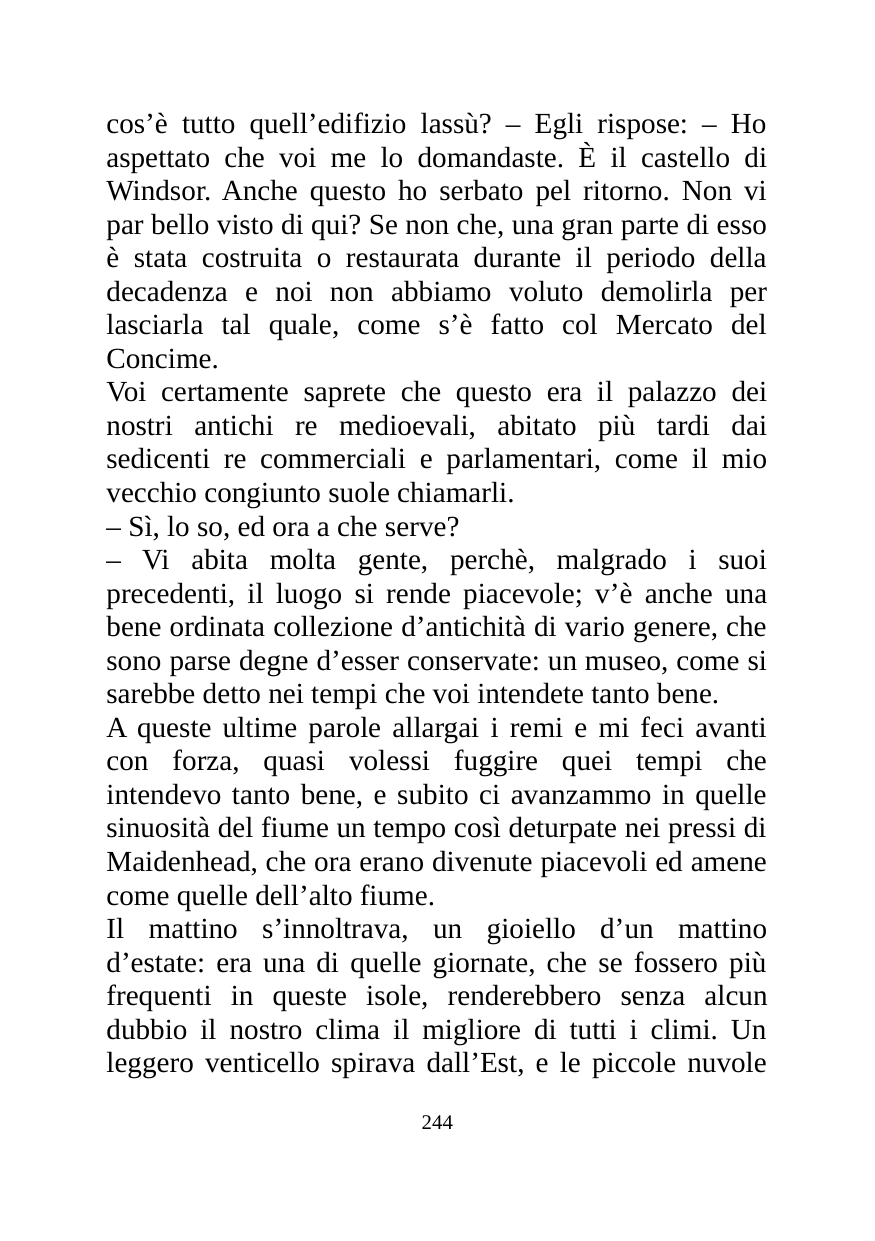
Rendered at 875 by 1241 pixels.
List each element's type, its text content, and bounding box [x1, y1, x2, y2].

text A queste ultime parole allargai i remi e mi feci avanti con forza, quasi volessi fuggire quei tempi che intendevo tanto bene, e subito ci avanzammo in quelle sinuosità del fiume un tempo così deturpate nei pressi di Maidenhead, che ora erano divenute piacevoli ed amene come quelle dell’alto fiume. [106, 710, 768, 911]
text Il mattino s’innoltrava, un gioiello d’un mattino d’estate: era una di quelle giornate, che se fossero più frequenti in queste isole, renderebbero senza alcun dubbio il nostro clima il migliore di tutti i climi. Un leggero venticello spirava dall’Est, e le piccole nuvole [106, 911, 768, 1079]
text – Vi abita molta gente, perchè, malgrado i suoi precedenti, il luogo si rende piacevole; v’è anche una bene ordinata collezione d’antichità di vario genere, che sono parse degne d’esser conservate: un museo, come si sarebbe detto nei tempi che voi intendete tanto bene. [106, 542, 768, 710]
text – Sì, lo so, ed ora a che serve? [106, 509, 768, 542]
text Voi certamente saprete che questo era il palazzo dei nostri antichi re medioevali, abitato più tardi dai sedicenti re commerciali e parlamentari, come il mio vecchio congiunto suole chiamarli. [106, 374, 768, 509]
text cos’è tutto quell’edifizio lassù? – Egli rispose: – Ho aspettato che voi me lo domandaste. È il castello di Windsor. Anche questo ho serbato pel ritorno. Non vi par bello visto di qui? Se non che, una gran parte di esso è stata costruita o restaurata durante il periodo della decadenza e noi non abbiamo voluto demolirla per lasciarla tal quale, come s’è fatto col Mercato del Concime. [106, 106, 768, 374]
